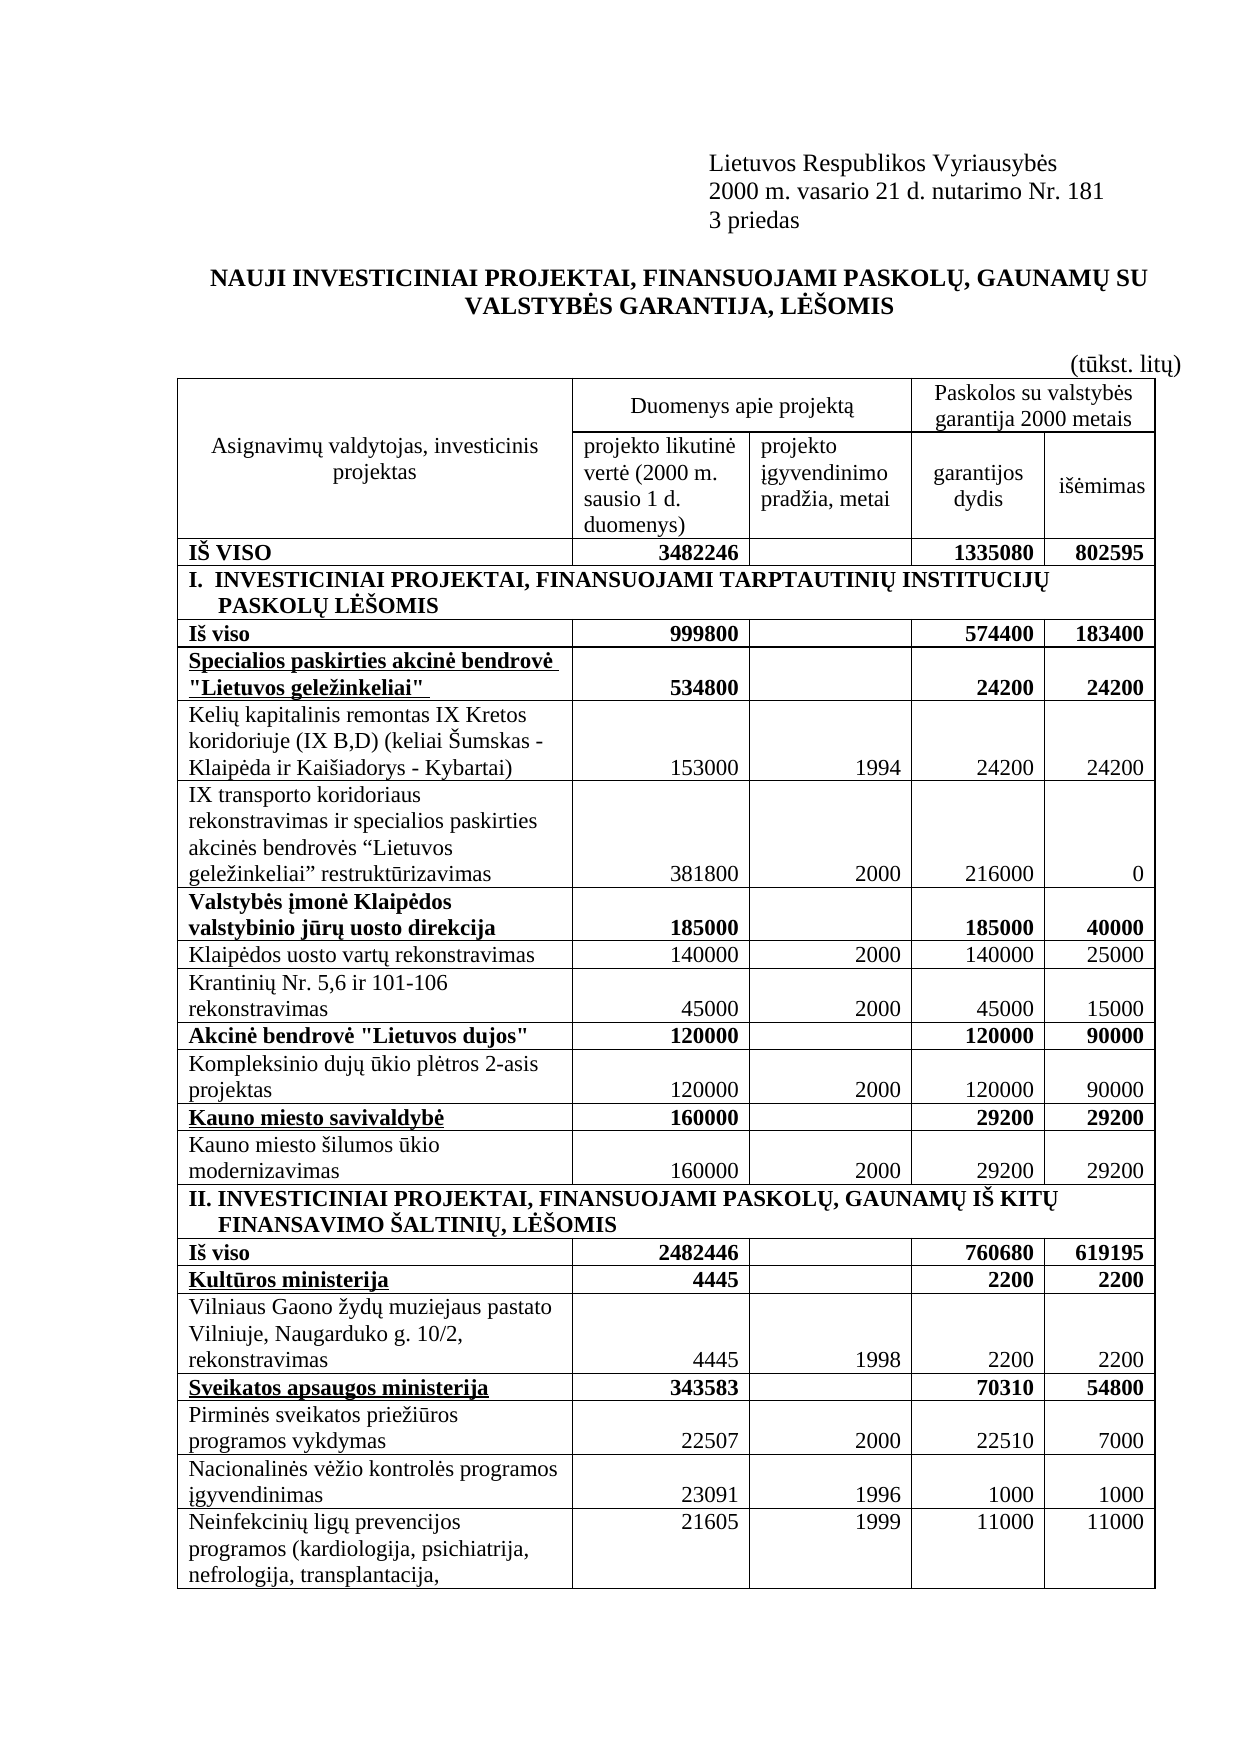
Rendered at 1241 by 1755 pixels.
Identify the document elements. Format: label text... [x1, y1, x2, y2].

table_cell 7000 [1045, 1401, 1154, 1454]
table_cell 185000 [912, 888, 1044, 940]
table_cell Valstybės įmonė Klaipėdos valstybinio jūrų uosto direkcija [178, 888, 572, 940]
text 3 priedas [177, 205, 1181, 234]
table_cell 1998 [750, 1294, 911, 1372]
table_cell 1994 [750, 701, 911, 780]
table_cell 24200 [1045, 648, 1154, 700]
table_cell Krantinių Nr. 5,6 ir 101-106 rekonstravimas [178, 969, 572, 1022]
table_cell [750, 1266, 911, 1292]
table_cell 574400 [912, 620, 1044, 646]
table_cell 760680 [912, 1239, 1044, 1265]
table_cell garantijos dydis [912, 433, 1044, 538]
table_cell Iš viso [178, 620, 572, 646]
table_cell 1335080 [912, 539, 1044, 565]
table_cell 29200 [1045, 1131, 1154, 1184]
table_cell 2000 [750, 1050, 911, 1103]
table_cell [750, 1023, 911, 1049]
table_cell 0 [1045, 781, 1154, 887]
table_cell 1000 [1045, 1455, 1154, 1507]
table_cell Akcinė bendrovė "Lietuvos dujos" [178, 1023, 572, 1049]
table_cell [750, 1374, 911, 1400]
table_cell 45000 [573, 969, 749, 1022]
table_cell 2482446 [573, 1239, 749, 1265]
table_cell II. Investiciniai projektai, finansuojami paskolų, gaunamų iš kitų finansavimo šaltinių, lėšomis [178, 1185, 1154, 1238]
table_cell 2200 [1045, 1266, 1154, 1292]
table_cell Vilniaus Gaono žydų muziejaus pastato Vilniuje, Naugarduko g. 10/2, rekonstravimas [178, 1294, 572, 1372]
table_header Paskolos su valstybės garantija 2000 metais [912, 379, 1154, 431]
table_cell Iš viso [178, 1239, 572, 1265]
table_cell 90000 [1045, 1050, 1154, 1103]
table_cell 619195 [1045, 1239, 1154, 1265]
table_cell projekto įgyvendinimo pradžia, metai [750, 433, 911, 538]
table_cell 160000 [573, 1104, 749, 1130]
table_cell I. Investiciniai projektai, finansuojami tarptautinių institucijų paskolų lėšomis [178, 566, 1154, 619]
table_cell Kauno miesto šilumos ūkio modernizavimas [178, 1131, 572, 1184]
table_cell Klaipėdos uosto vartų rekonstravimas [178, 941, 572, 968]
table_cell 2000 [750, 781, 911, 887]
table_header Asignavimų valdytojas, investicinis projektas [178, 379, 572, 538]
table_cell 802595 [1045, 539, 1154, 565]
table_header Duomenys apie projektą [573, 379, 911, 431]
table_cell 140000 [912, 941, 1044, 968]
table_cell 70310 [912, 1374, 1044, 1400]
table_cell 45000 [912, 969, 1044, 1022]
table_cell [750, 620, 911, 646]
table_cell 23091 [573, 1455, 749, 1507]
table_cell 29200 [1045, 1104, 1154, 1130]
table_cell [750, 539, 911, 565]
table_cell 11000 [1045, 1509, 1154, 1587]
table_cell 153000 [573, 701, 749, 780]
table_cell 24200 [1045, 701, 1154, 780]
table_cell Kompleksinio dujų ūkio plėtros 2-asis projektas [178, 1050, 572, 1103]
table_cell 2200 [912, 1266, 1044, 1292]
text (tūkst. litų) [177, 349, 1181, 378]
table_cell 216000 [912, 781, 1044, 887]
table_cell Pirminės sveikatos priežiūros programos vykdymas [178, 1401, 572, 1454]
table_cell 183400 [1045, 620, 1154, 646]
table_cell 15000 [1045, 969, 1154, 1022]
table_cell Kauno miesto savivaldybė [178, 1104, 572, 1130]
table_cell 343583 [573, 1374, 749, 1400]
table_cell Neinfekcinių ligų prevencijos programos (kardiologija, psichiatrija, nefrologija, transplantacija, [178, 1509, 572, 1587]
table_cell 29200 [912, 1104, 1044, 1130]
text Lietuvos Respublikos Vyriausybės [177, 148, 1181, 176]
table_cell IX transporto koridoriaus rekonstravimas ir specialios paskirties akcinės bendrovės “Lietuvos geležinkeliai” restruktūrizavimas [178, 781, 572, 887]
table_cell 999800 [573, 620, 749, 646]
table_cell projekto likutinė vertė (2000 m. sausio 1 d. duomenys) [573, 433, 749, 538]
table_cell 120000 [573, 1023, 749, 1049]
table_cell 2000 [750, 969, 911, 1022]
table_cell 22507 [573, 1401, 749, 1454]
table_cell Kelių kapitalinis remontas IX Kretos koridoriuje (IX B,D) (keliai Šumskas - Klaipėda ir Kaišiadorys - Kybartai) [178, 701, 572, 780]
table_cell [750, 648, 911, 700]
table_cell 185000 [573, 888, 749, 940]
table_cell 120000 [912, 1050, 1044, 1103]
table_cell 160000 [573, 1131, 749, 1184]
table_cell Sveikatos apsaugos ministerija [178, 1374, 572, 1400]
table_cell 24200 [912, 701, 1044, 780]
table_cell 2000 [750, 941, 911, 968]
table_cell 534800 [573, 648, 749, 700]
text NAUJI INVESTICINIAI PROJEKTAI, FINANSUOJAMI PASKOLŲ, GAUNAMŲ SU VALSTYBĖS GARANTIJA, LĖŠOMIS [177, 263, 1181, 320]
table_cell 2200 [1045, 1294, 1154, 1372]
table_cell 140000 [573, 941, 749, 968]
table_cell 381800 [573, 781, 749, 887]
table_cell 29200 [912, 1131, 1044, 1184]
table_cell 11000 [912, 1509, 1044, 1587]
table_cell Nacionalinės vėžio kontrolės programos įgyvendinimas [178, 1455, 572, 1507]
text 2000 m. vasario 21 d. nutarimo Nr. 181 [177, 176, 1181, 205]
table_cell 2000 [750, 1131, 911, 1184]
table_cell 22510 [912, 1401, 1044, 1454]
table_cell 54800 [1045, 1374, 1154, 1400]
table_cell 2200 [912, 1294, 1044, 1372]
table_cell 4445 [573, 1294, 749, 1372]
table_cell Specialios paskirties akcinė bendrovė "Lietuvos geležinkeliai" [178, 648, 572, 700]
table_cell išėmimas [1045, 433, 1154, 538]
table_cell 1999 [750, 1509, 911, 1587]
table_cell 120000 [912, 1023, 1044, 1049]
table_cell 1996 [750, 1455, 911, 1507]
table_cell 24200 [912, 648, 1044, 700]
table_cell Kultūros ministerija [178, 1266, 572, 1292]
table_cell 3482246 [573, 539, 749, 565]
table_cell [750, 888, 911, 940]
table_cell 90000 [1045, 1023, 1154, 1049]
table_cell 4445 [573, 1266, 749, 1292]
table_cell 1000 [912, 1455, 1044, 1507]
table_cell 40000 [1045, 888, 1154, 940]
table_cell IŠ VISO [178, 539, 572, 565]
table_cell [750, 1239, 911, 1265]
table_cell [750, 1104, 911, 1130]
table_cell 25000 [1045, 941, 1154, 968]
table_cell 21605 [573, 1509, 749, 1587]
table_cell 2000 [750, 1401, 911, 1454]
table_cell 120000 [573, 1050, 749, 1103]
